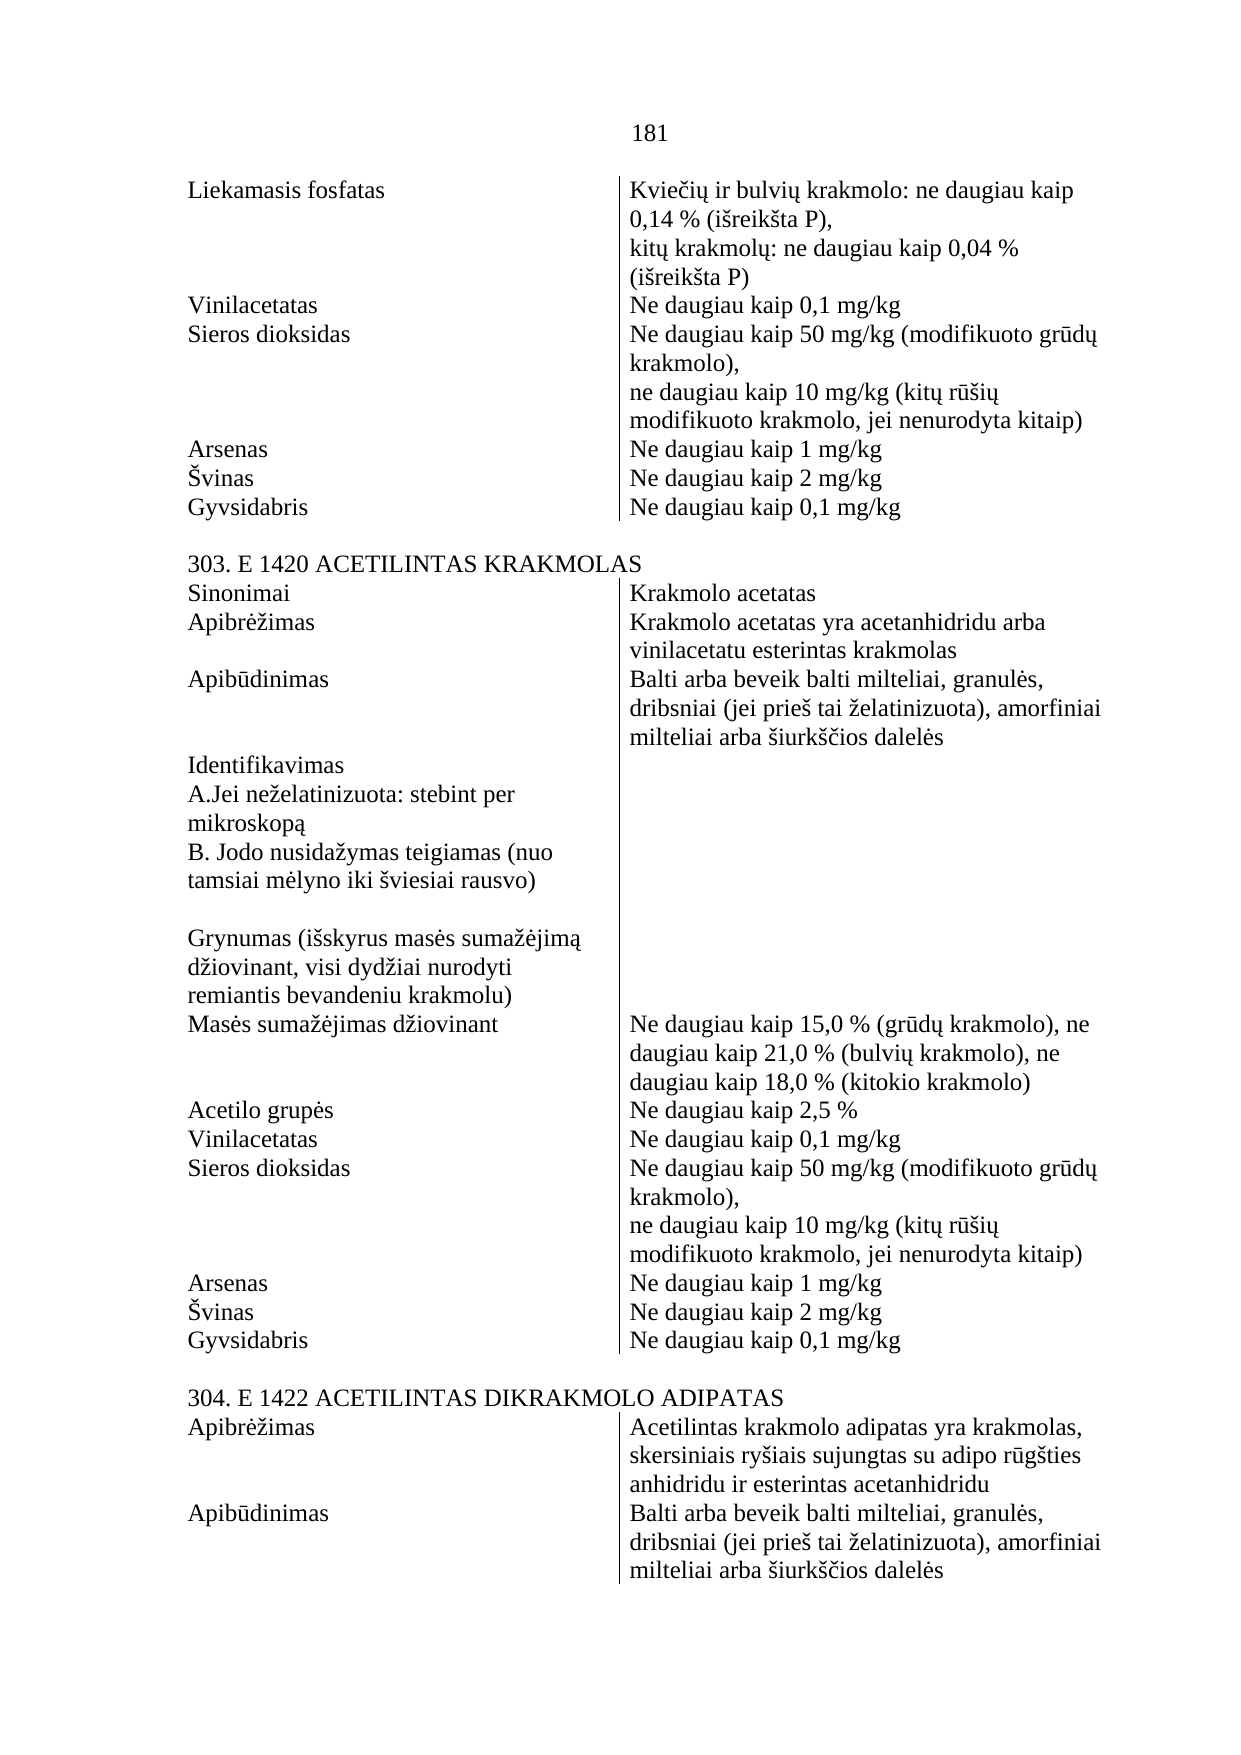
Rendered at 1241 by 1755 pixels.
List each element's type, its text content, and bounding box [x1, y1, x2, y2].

table_cell 303. E 1420 ACETILINTAS KRAKMOLAS [177, 521, 1122, 578]
table_cell Ne daugiau kaip 50 mg/kg (modifikuoto grūdų krakmolo), ne daugiau kaip 10 mg/kg (kitų rūšių modifikuoto krakmolo, jei nenurodyta kitaip) [620, 319, 1122, 434]
table_cell Ne daugiau kaip 2 mg/kg [620, 1297, 1122, 1326]
table_cell Ne daugiau kaip 2 mg/kg [620, 463, 1122, 492]
table_cell Ne daugiau kaip 0,1 mg/kg [620, 1326, 1122, 1354]
table_cell Acetilo grupės [177, 1096, 619, 1124]
table_cell Ne daugiau kaip 1 mg/kg [620, 434, 1122, 463]
table_cell Ne daugiau kaip 1 mg/kg [620, 1268, 1122, 1297]
table_cell Kviečių ir bulvių krakmolo: ne daugiau kaip 0,14 % (išreikšta P), kitų krakmolų: ne daugiau kaip 0,04 % (išreikšta P) [620, 176, 1122, 291]
table_cell Krakmolo acetatas yra acetanhidridu arba vinilacetatu esterintas krakmolas [620, 607, 1122, 664]
table_cell [620, 837, 1122, 923]
table_cell [620, 751, 1122, 779]
table_cell Švinas [177, 463, 619, 492]
table_cell [620, 779, 1122, 837]
table_cell Balti arba beveik balti milteliai, granulės, dribsniai (jei prieš tai želatinizuota), amorfiniai milteliai arba šiurkščios dalelės [620, 1498, 1122, 1584]
table_cell Masės sumažėjimas džiovinant [177, 1009, 619, 1096]
table_cell [620, 923, 1122, 1009]
table_cell Liekamasis fosfatas [177, 176, 619, 291]
table_cell Acetilintas krakmolo adipatas yra krakmolas, skersiniais ryšiais sujungtas su adipo rūgšties anhidridu ir esterintas acetanhidridu [620, 1412, 1122, 1498]
table_cell Identifikavimas [177, 751, 619, 779]
table_cell Ne daugiau kaip 0,1 mg/kg [620, 1124, 1122, 1153]
table_cell Sinonimai [177, 578, 619, 607]
table_cell Krakmolo acetatas [620, 578, 1122, 607]
table_cell Gyvsidabris [177, 492, 619, 521]
table_cell Ne daugiau kaip 2,5 % [620, 1096, 1122, 1124]
table_cell Grynumas (išskyrus masės sumažėjimą džiovinant, visi dydžiai nurodyti remiantis bevandeniu krakmolu) [177, 923, 619, 1009]
table_cell Vinilacetatas [177, 1124, 619, 1153]
table_cell Sieros dioksidas [177, 1153, 619, 1268]
table_cell Ne daugiau kaip 50 mg/kg (modifikuoto grūdų krakmolo), ne daugiau kaip 10 mg/kg (kitų rūšių modifikuoto krakmolo, jei nenurodyta kitaip) [620, 1153, 1122, 1268]
table_cell Ne daugiau kaip 15,0 % (grūdų krakmolo), ne daugiau kaip 21,0 % (bulvių krakmolo), ne daugiau kaip 18,0 % (kitokio krakmolo) [620, 1009, 1122, 1096]
table_cell Ne daugiau kaip 0,1 mg/kg [620, 492, 1122, 521]
table_cell Apibūdinimas [177, 664, 619, 751]
table_cell A.Jei neželatinizuota: stebint per mikroskopą [177, 779, 619, 837]
table_cell Arsenas [177, 434, 619, 463]
table_cell Sieros dioksidas [177, 319, 619, 434]
table_cell B. Jodo nusidažymas teigiamas (nuo tamsiai mėlyno iki šviesiai rausvo) [177, 837, 619, 923]
table_cell Arsenas [177, 1268, 619, 1297]
table_cell Gyvsidabris [177, 1326, 619, 1354]
table_cell Švinas [177, 1297, 619, 1326]
table_cell 304. E 1422 ACETILINTAS DIKRAKMOLO ADIPATAS [177, 1354, 1122, 1412]
table_cell Apibūdinimas [177, 1498, 619, 1584]
table_cell Vinilacetatas [177, 291, 619, 319]
table_cell Apibrėžimas [177, 607, 619, 664]
table_cell Apibrėžimas [177, 1412, 619, 1498]
table_cell Ne daugiau kaip 0,1 mg/kg [620, 291, 1122, 319]
table_cell Balti arba beveik balti milteliai, granulės, dribsniai (jei prieš tai želatinizuota), amorfiniai milteliai arba šiurkščios dalelės [620, 664, 1122, 751]
